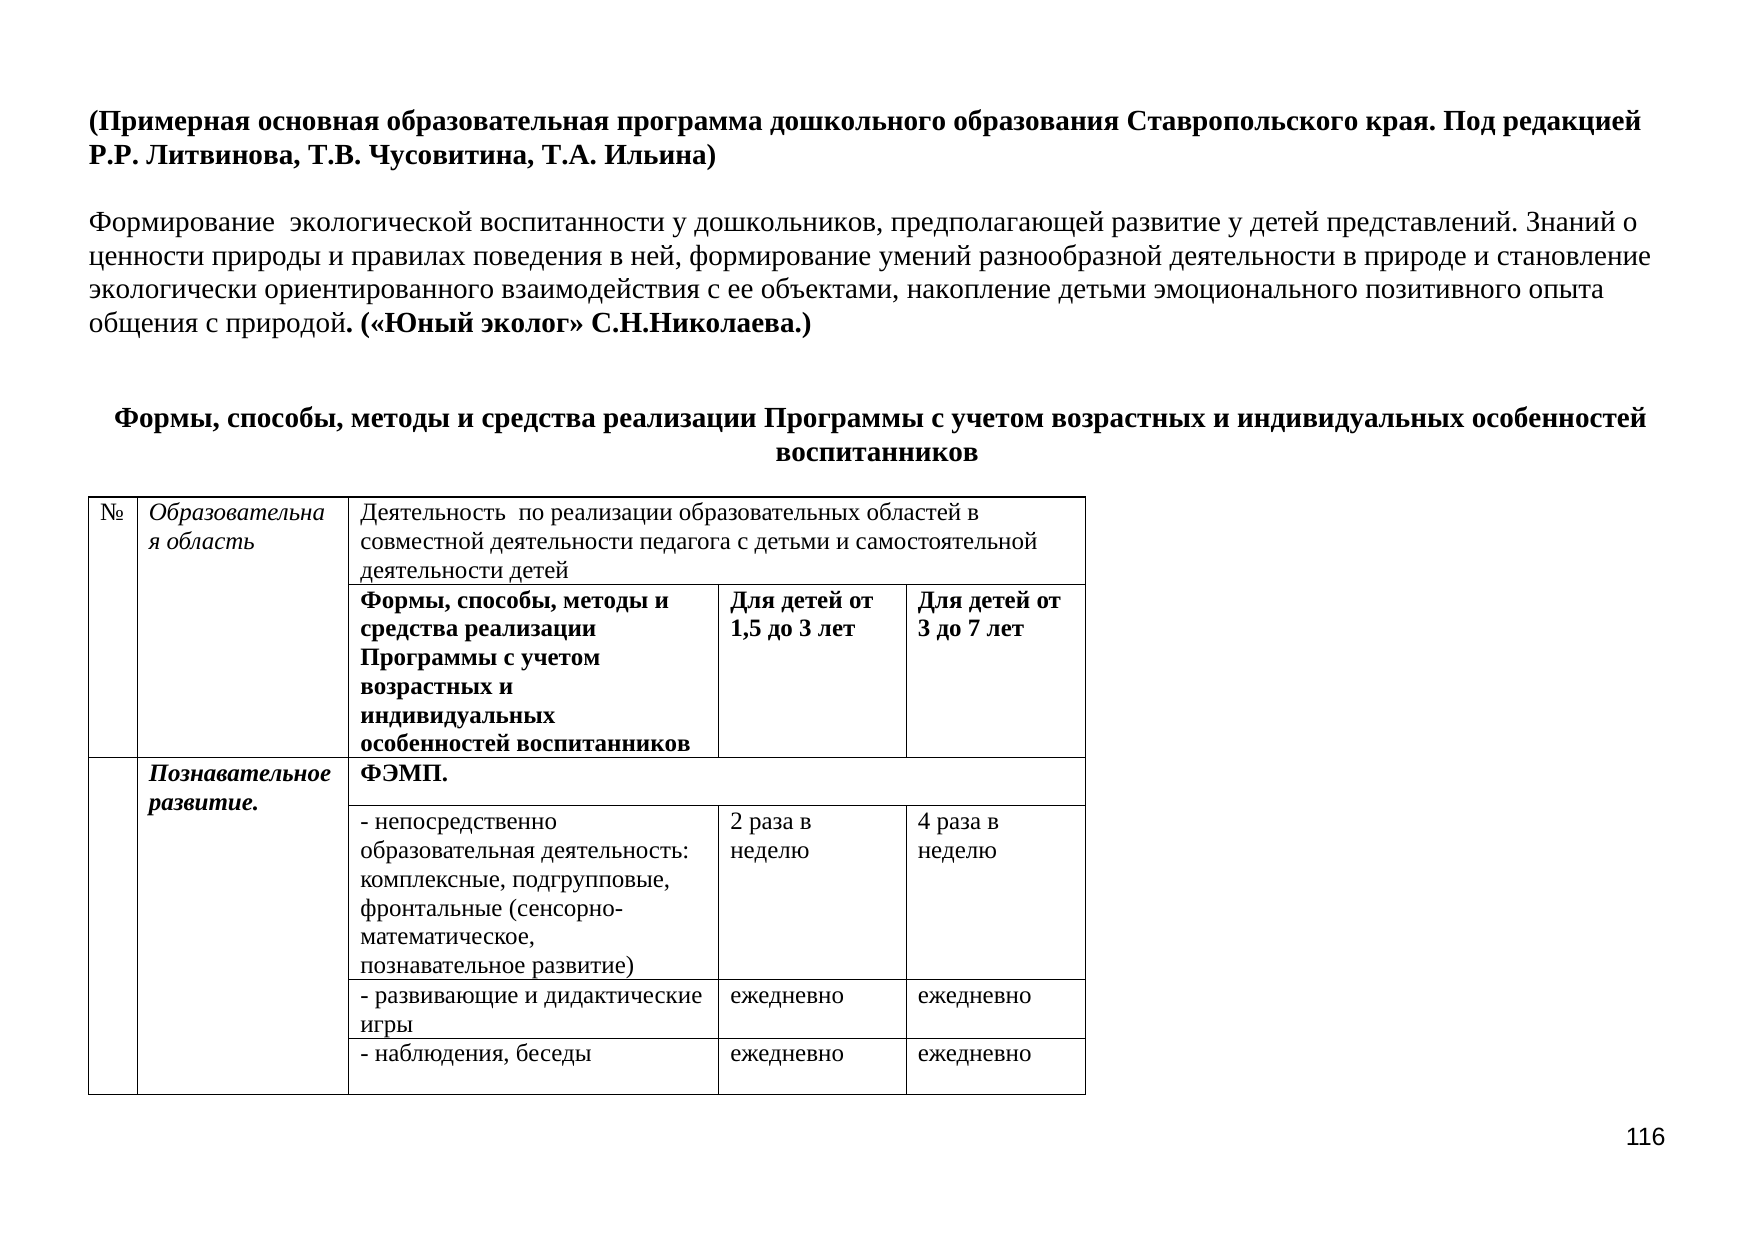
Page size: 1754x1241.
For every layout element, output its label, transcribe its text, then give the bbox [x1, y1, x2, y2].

table_cell ежедневно [719, 1039, 906, 1094]
text Формы, способы, методы и средства реализации Программы с учетом возрастных и индивидуальных особенностей воспитанников [89, 401, 1665, 468]
table_cell - непосредственно образовательная деятельность: комплексные, подгрупповые, фронтальные (сенсорно-математическое, познавательное развитие) [349, 806, 718, 979]
table_cell - развивающие и дидактические игры [349, 980, 718, 1037]
table_header Деятельность по реализации образовательных областей в совместной деятельности педагога с детьми и самостоятельной деятельности детей [349, 498, 1085, 584]
table_cell 4 раза в неделю [907, 806, 1085, 979]
table_cell ФЭМП. [349, 758, 1085, 805]
table_cell ежедневно [907, 980, 1085, 1037]
table_cell ежедневно [719, 980, 906, 1037]
table_cell Для детей от 3 до 7 лет [907, 585, 1085, 757]
text (Примерная основная образовательная программа дошкольного образования Ставропольского края. Под редакцией Р.Р. Литвинова, Т.В. Чусовитина, Т.А. Ильина) [89, 103, 1665, 171]
table_cell Для детей от 1,5 до 3 лет [719, 585, 906, 757]
table_header Образовательная область [138, 498, 348, 757]
table_cell Познавательное развитие. [138, 758, 348, 1094]
text Формирование экологической воспитанности у дошкольников, предполагающей развитие у детей представлений. Знаний о ценности природы и правилах поведения в ней, формирование умений разнообразной деятельности в природе и становление экологически ориентированного взаимодействия с ее объектами, накопление детьми эмоционального позитивного опыта общения с природой. («Юный эколог» С.Н.Николаева.) [89, 204, 1665, 338]
table_cell ежедневно [907, 1039, 1085, 1094]
table_cell Формы, способы, методы и средства реализации Программы с учетом возрастных и индивидуальных особенностей воспитанников [349, 585, 718, 757]
table_cell [89, 758, 137, 1094]
table_header № [89, 498, 137, 757]
table_cell 2 раза в неделю [719, 806, 906, 979]
table_cell - наблюдения, беседы [349, 1039, 718, 1094]
